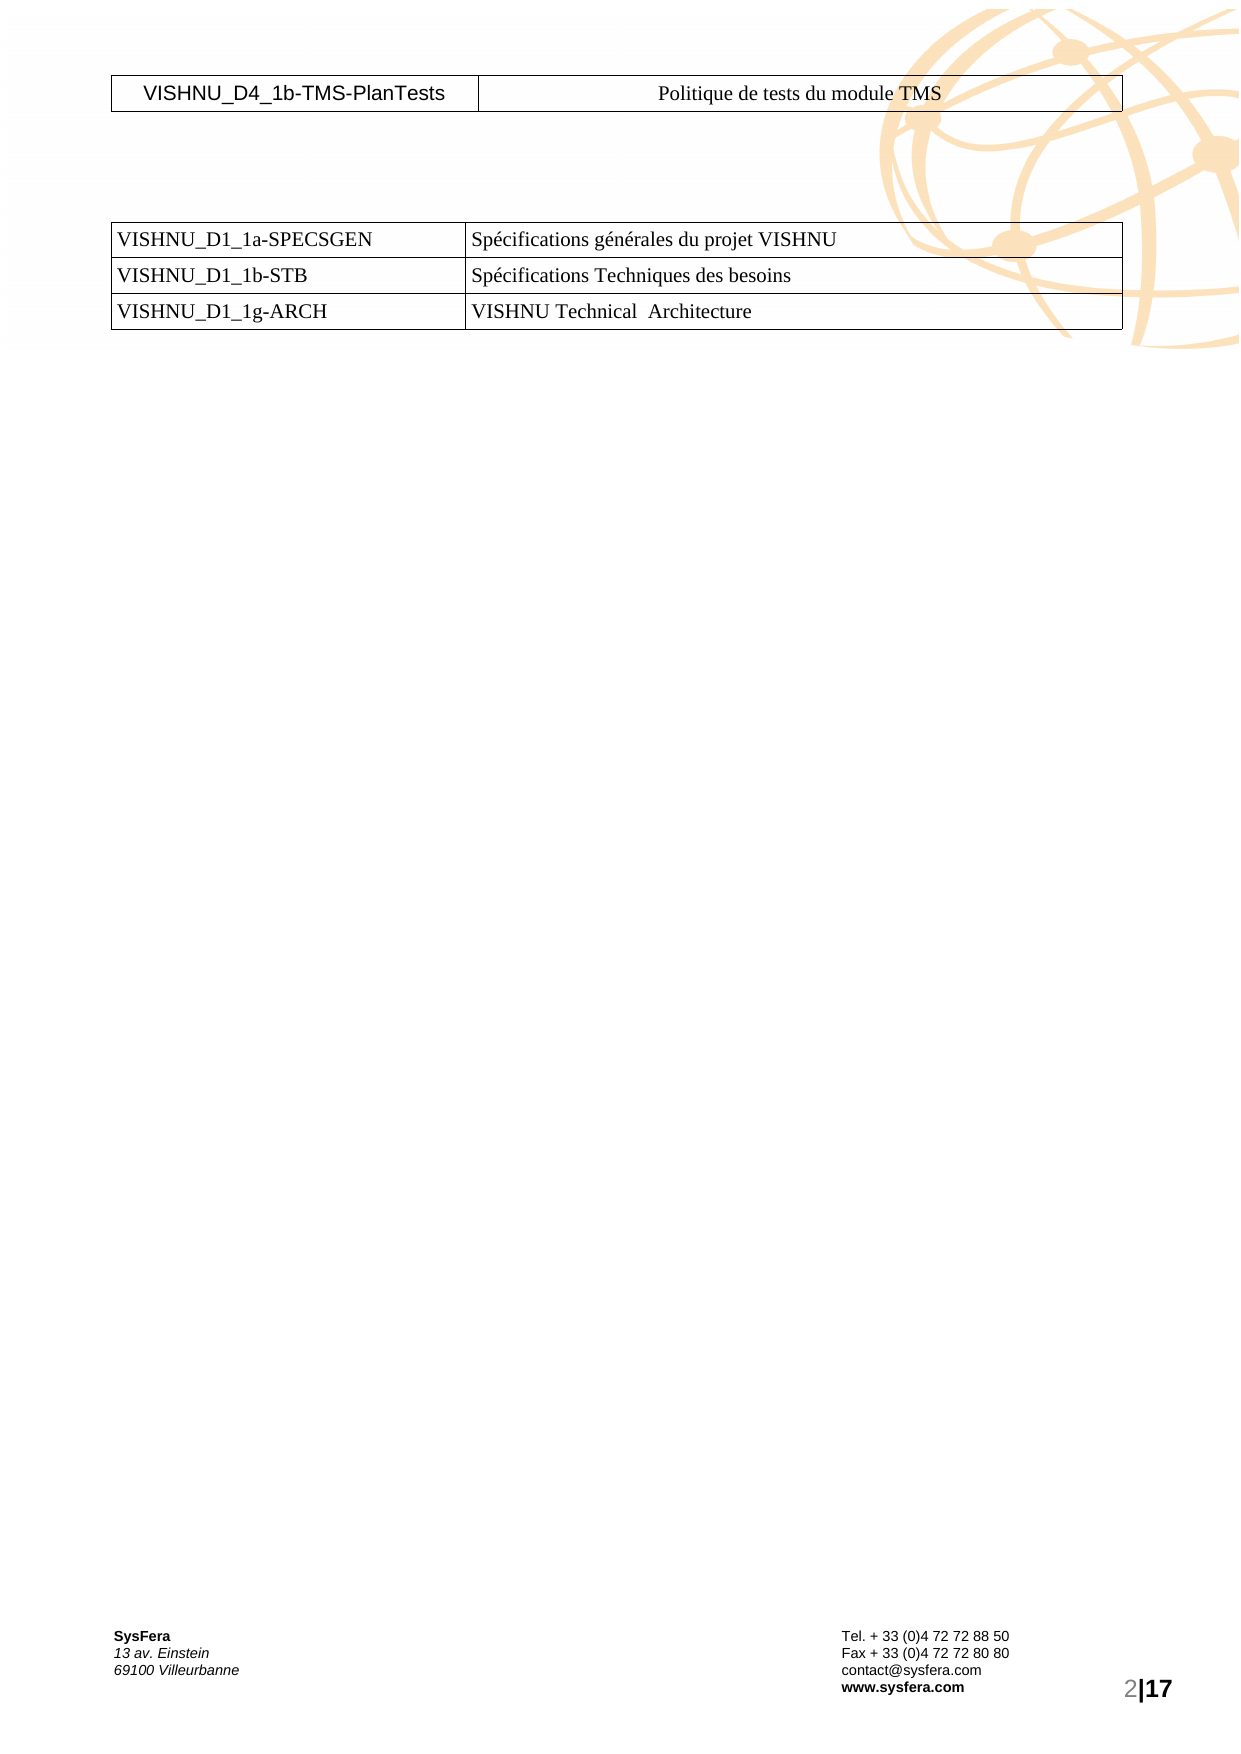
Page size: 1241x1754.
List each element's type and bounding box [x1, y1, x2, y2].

picture [1, 9, 1239, 349]
